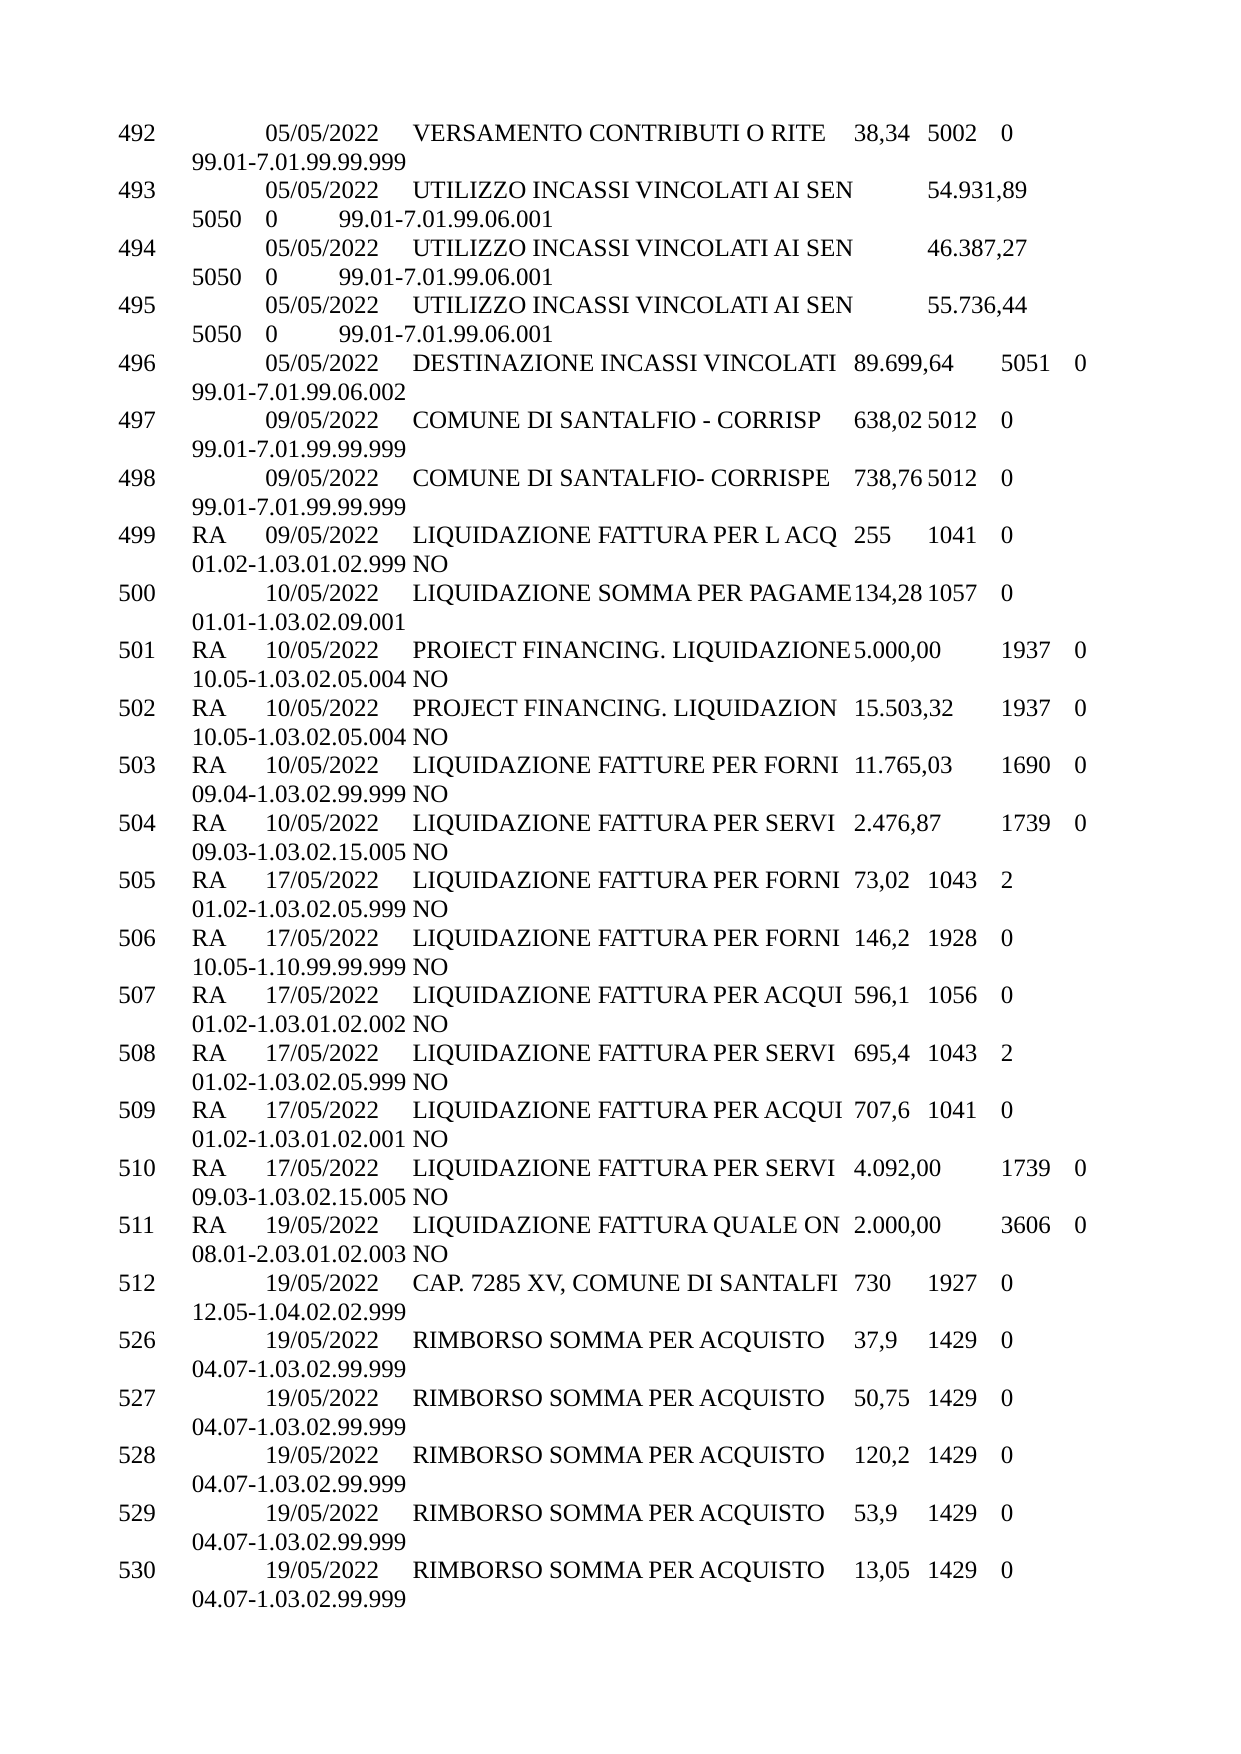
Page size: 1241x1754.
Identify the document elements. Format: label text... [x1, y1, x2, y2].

text 504 RA 10/05/2022 LIQUIDAZIONE FATTURA PER SERVI 2.476,87 1739 0 09.03-1.03.02.15.005 NO [118, 808, 1122, 866]
text 503 RA 10/05/2022 LIQUIDAZIONE FATTURE PER FORNI 11.765,03 1690 0 09.04-1.03.02.99.999 NO [118, 751, 1122, 808]
text 512 19/05/2022 CAP. 7285 XV, COMUNE DI SANTALFI 730 1927 0 12.05-1.04.02.02.999 [118, 1268, 1122, 1326]
text 500 10/05/2022 LIQUIDAZIONE SOMMA PER PAGAME 134,28 1057 0 01.01-1.03.02.09.001 [118, 578, 1122, 636]
text 527 19/05/2022 RIMBORSO SOMMA PER ACQUISTO 50,75 1429 0 04.07-1.03.02.99.999 [118, 1383, 1122, 1441]
text 528 19/05/2022 RIMBORSO SOMMA PER ACQUISTO 120,2 1429 0 04.07-1.03.02.99.999 [118, 1441, 1122, 1498]
text 493 05/05/2022 UTILIZZO INCASSI VINCOLATI AI SEN 54.931,89 5050 0 99.01-7.01.99.06.001 [118, 176, 1122, 233]
text 508 RA 17/05/2022 LIQUIDAZIONE FATTURA PER SERVI 695,4 1043 2 01.02-1.03.02.05.999 NO [118, 1038, 1122, 1096]
text 507 RA 17/05/2022 LIQUIDAZIONE FATTURA PER ACQUI 596,1 1056 0 01.02-1.03.01.02.002 NO [118, 981, 1122, 1038]
text 529 19/05/2022 RIMBORSO SOMMA PER ACQUISTO 53,9 1429 0 04.07-1.03.02.99.999 [118, 1498, 1122, 1556]
text 502 RA 10/05/2022 PROJECT FINANCING. LIQUIDAZION 15.503,32 1937 0 10.05-1.03.02.05.004 NO [118, 693, 1122, 751]
text 496 05/05/2022 DESTINAZIONE INCASSI VINCOLATI 89.699,64 5051 0 99.01-7.01.99.06.002 [118, 348, 1122, 406]
text 494 05/05/2022 UTILIZZO INCASSI VINCOLATI AI SEN 46.387,27 5050 0 99.01-7.01.99.06.001 [118, 233, 1122, 291]
text 492 05/05/2022 VERSAMENTO CONTRIBUTI O RITE 38,34 5002 0 99.01-7.01.99.99.999 [118, 118, 1122, 176]
text 495 05/05/2022 UTILIZZO INCASSI VINCOLATI AI SEN 55.736,44 5050 0 99.01-7.01.99.06.001 [118, 291, 1122, 348]
text 506 RA 17/05/2022 LIQUIDAZIONE FATTURA PER FORNI 146,2 1928 0 10.05-1.10.99.99.999 NO [118, 923, 1122, 981]
text 530 19/05/2022 RIMBORSO SOMMA PER ACQUISTO 13,05 1429 0 04.07-1.03.02.99.999 [118, 1556, 1122, 1613]
text 499 RA 09/05/2022 LIQUIDAZIONE FATTURA PER L ACQ 255 1041 0 01.02-1.03.01.02.999 NO [118, 521, 1122, 578]
text 511 RA 19/05/2022 LIQUIDAZIONE FATTURA QUALE ON 2.000,00 3606 0 08.01-2.03.01.02.003 NO [118, 1211, 1122, 1268]
text 498 09/05/2022 COMUNE DI SANTALFIO- CORRISPE 738,76 5012 0 99.01-7.01.99.99.999 [118, 463, 1122, 521]
text 526 19/05/2022 RIMBORSO SOMMA PER ACQUISTO 37,9 1429 0 04.07-1.03.02.99.999 [118, 1326, 1122, 1383]
text 505 RA 17/05/2022 LIQUIDAZIONE FATTURA PER FORNI 73,02 1043 2 01.02-1.03.02.05.999 NO [118, 866, 1122, 923]
text 509 RA 17/05/2022 LIQUIDAZIONE FATTURA PER ACQUI 707,6 1041 0 01.02-1.03.01.02.001 NO [118, 1096, 1122, 1153]
text 501 RA 10/05/2022 PROIECT FINANCING. LIQUIDAZIONE 5.000,00 1937 0 10.05-1.03.02.05.004 NO [118, 636, 1122, 693]
text 510 RA 17/05/2022 LIQUIDAZIONE FATTURA PER SERVI 4.092,00 1739 0 09.03-1.03.02.15.005 NO [118, 1153, 1122, 1211]
text 497 09/05/2022 COMUNE DI SANTALFIO - CORRISP 638,02 5012 0 99.01-7.01.99.99.999 [118, 406, 1122, 463]
